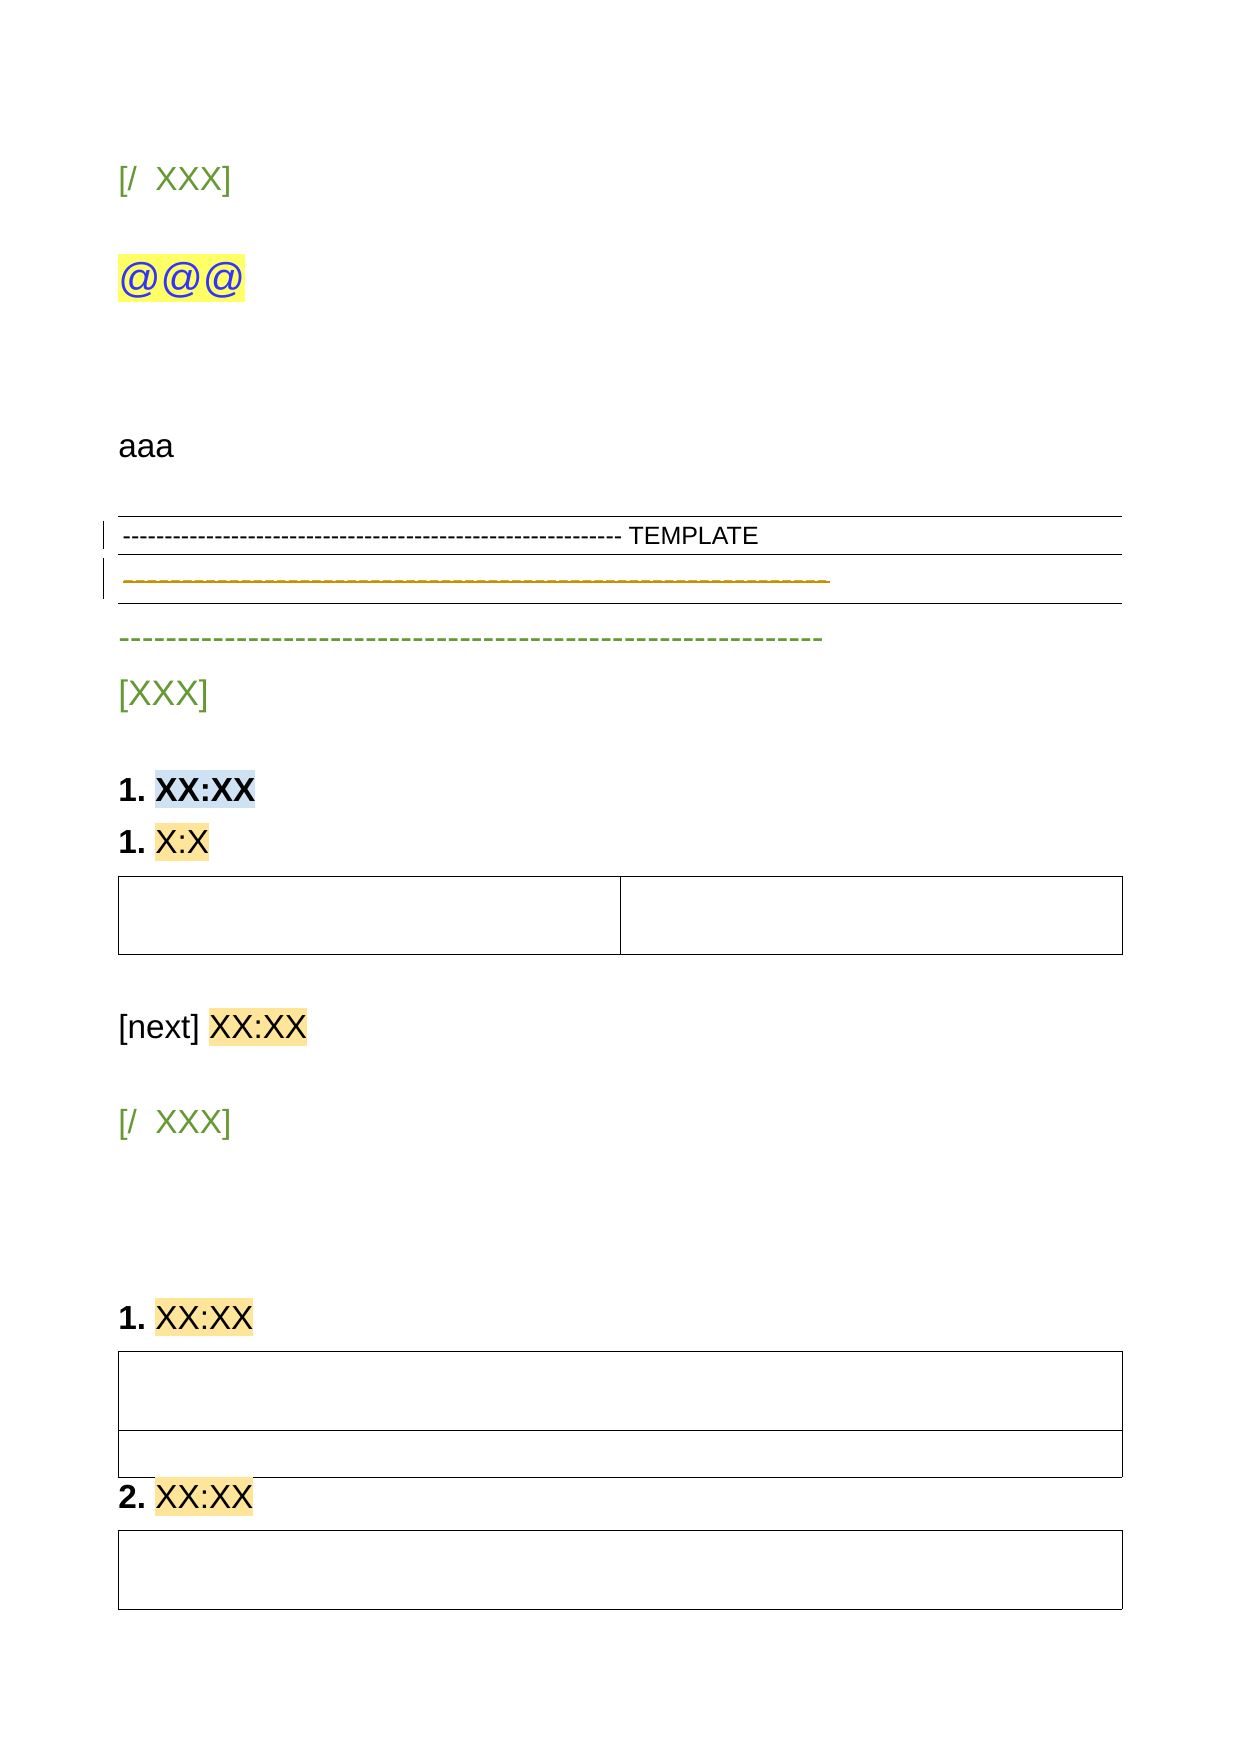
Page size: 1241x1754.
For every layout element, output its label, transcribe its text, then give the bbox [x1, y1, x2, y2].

text @@@ [118, 254, 1122, 302]
text 2. XX:XX [118, 1478, 1122, 1516]
text 1. X:X [118, 823, 1122, 861]
text ------------------------------------------------------------ TEMPLATE [118, 517, 1122, 554]
table_header [119, 877, 620, 954]
text 1. XX:XX [118, 769, 1122, 808]
text 1. XX:XX [118, 1298, 1122, 1336]
table_header [119, 1352, 1122, 1429]
text [/ XXX] [118, 1102, 1122, 1140]
text [XXX] [118, 672, 1122, 713]
text ------------------------------------------------------------ [118, 616, 1122, 657]
table_header [119, 1531, 1122, 1609]
text [next] XX:XX [118, 1007, 1122, 1046]
text aaa [118, 426, 1122, 464]
table_cell [119, 1431, 1122, 1477]
text [/ XXX] [118, 159, 1122, 198]
table_header [621, 877, 1122, 954]
